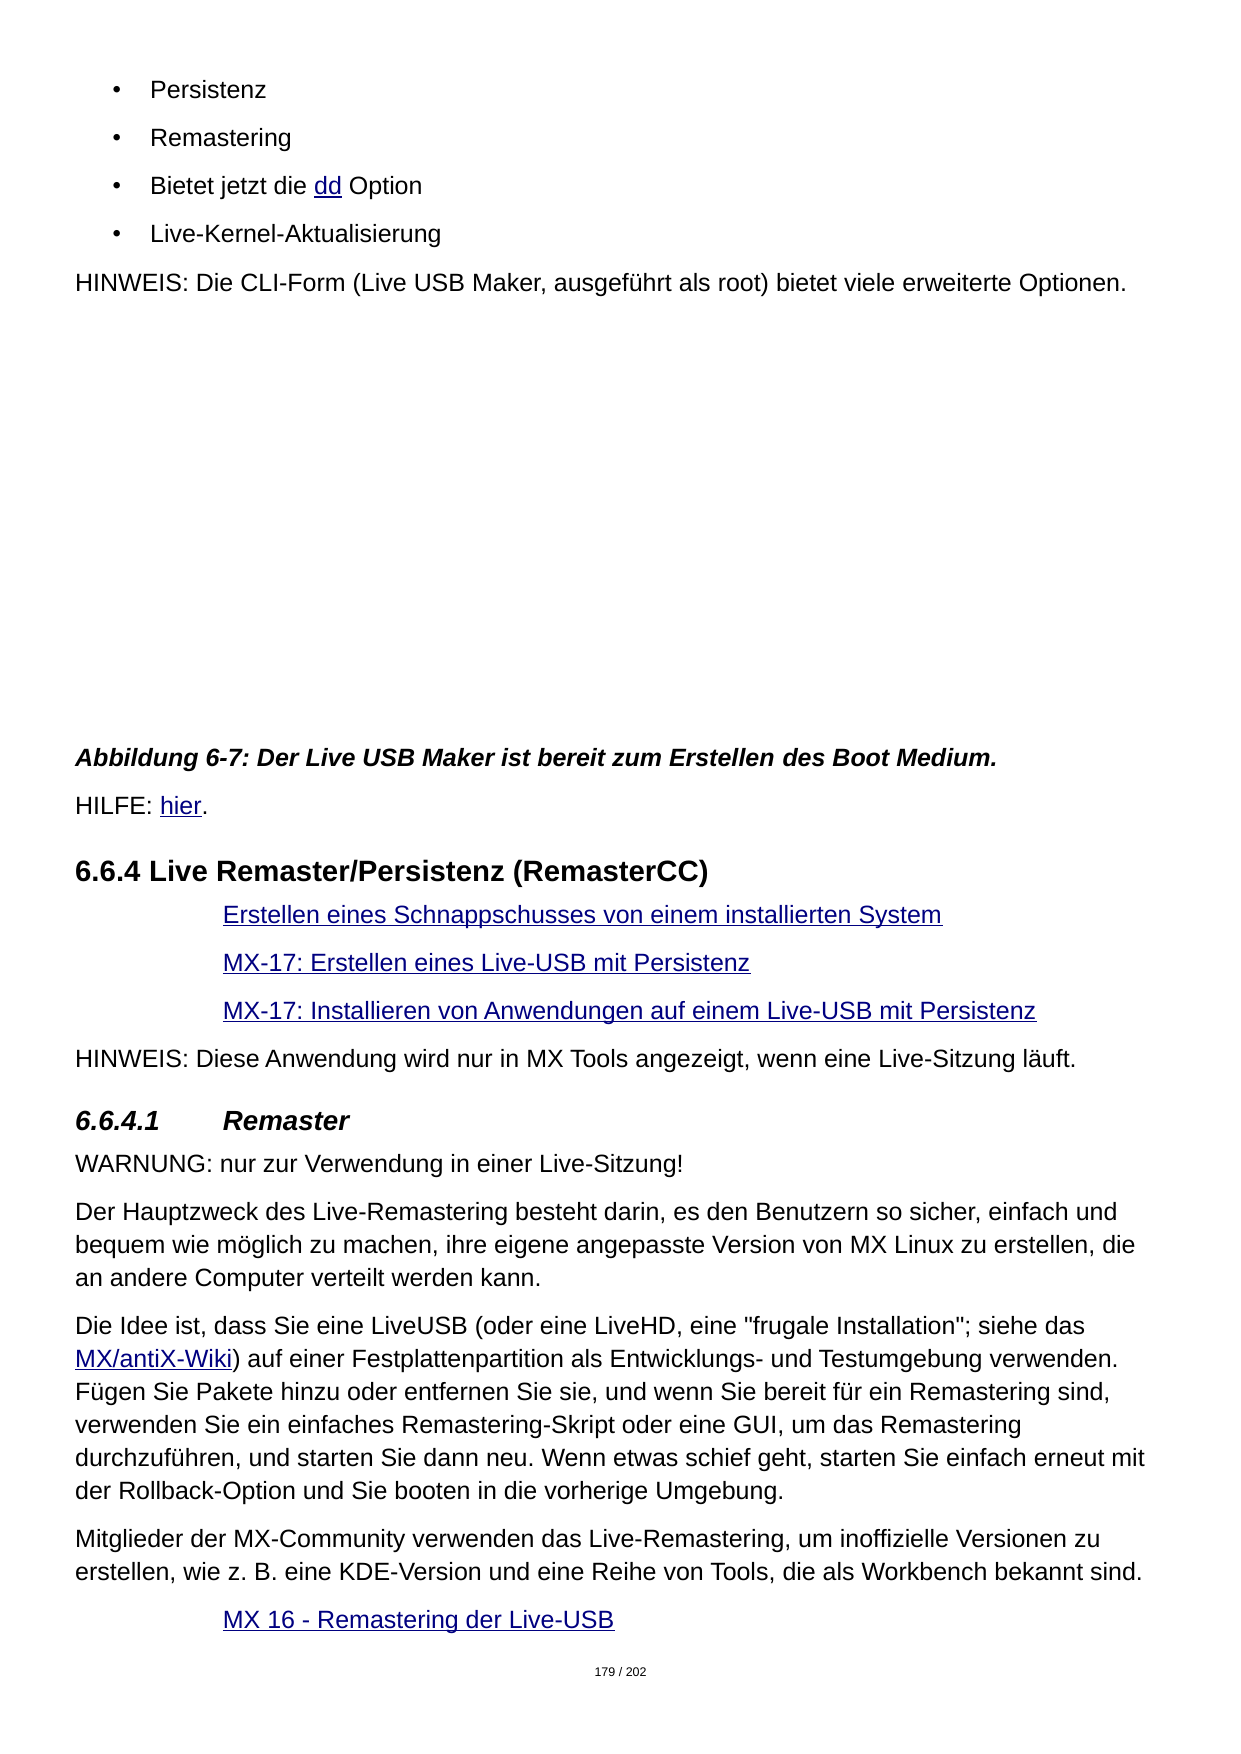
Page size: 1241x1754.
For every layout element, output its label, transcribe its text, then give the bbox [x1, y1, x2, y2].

list Remastering [112, 123, 1166, 152]
text HILFE: hier. [75, 791, 1166, 819]
list Persistenz [112, 75, 1166, 104]
list Bietet jetzt die dd Option [112, 171, 1166, 200]
text MX-17: Erstellen eines Live-USB mit Persistenz [75, 948, 1166, 976]
text HINWEIS: Die CLI-Form (Live USB Maker, ausgeführt als root) bietet viele erweiterte Optionen. [75, 267, 1166, 296]
text MX 16 - Remastering der Live-USB [75, 1605, 1166, 1634]
text MX-17: Installieren von Anwendungen auf einem Live-USB mit Persistenz [75, 996, 1166, 1024]
list Live-Kernel-Aktualisierung [112, 219, 1166, 248]
text Die Idee ist, dass Sie eine LiveUSB (oder eine LiveHD, eine "frugale Installation"; siehe das MX/antiX-Wiki) auf einer Festplattenpartition als Entwicklungs- und Testumgebung verwenden. Fügen Sie Pakete hinzu oder entfernen Sie sie, und wenn Sie bereit für ein Remastering sind, verwenden Sie ein einfaches Remastering-Skript oder eine GUI, um das Remastering durchzuführen, und starten Sie dann neu. Wenn etwas schief geht, starten Sie einfach erneut mit der Rollback-Option und Sie booten in die vorherige Umgebung. [75, 1311, 1166, 1504]
text HINWEIS: Diese Anwendung wird nur in MX Tools angezeigt, wenn eine Live-Sitzung läuft. [75, 1044, 1166, 1072]
text Erstellen eines Schnappschusses von einem installierten System [75, 900, 1166, 928]
text WARNUNG: nur zur Verwendung in einer Live-Sitzung! [75, 1149, 1166, 1177]
text Abbildung 6-7: Der Live USB Maker ist bereit zum Erstellen des Boot Medium. [75, 316, 1166, 772]
text Der Hauptzweck des Live-Remastering besteht darin, es den Benutzern so sicher, einfach und bequem wie möglich zu machen, ihre eigene angepasste Version von MX Linux zu erstellen, die an andere Computer verteilt werden kann. [75, 1197, 1166, 1291]
subtitle Live Remaster/Persistenz (RemasterCC) [75, 853, 1166, 887]
text Mitglieder der MX-Community verwenden das Live-Remastering, um inoffizielle Versionen zu erstellen, wie z. B. eine KDE-Version und eine Reihe von Tools, die als Workbench bekannt sind. [75, 1524, 1166, 1586]
subtitle Remaster [75, 1104, 1166, 1136]
